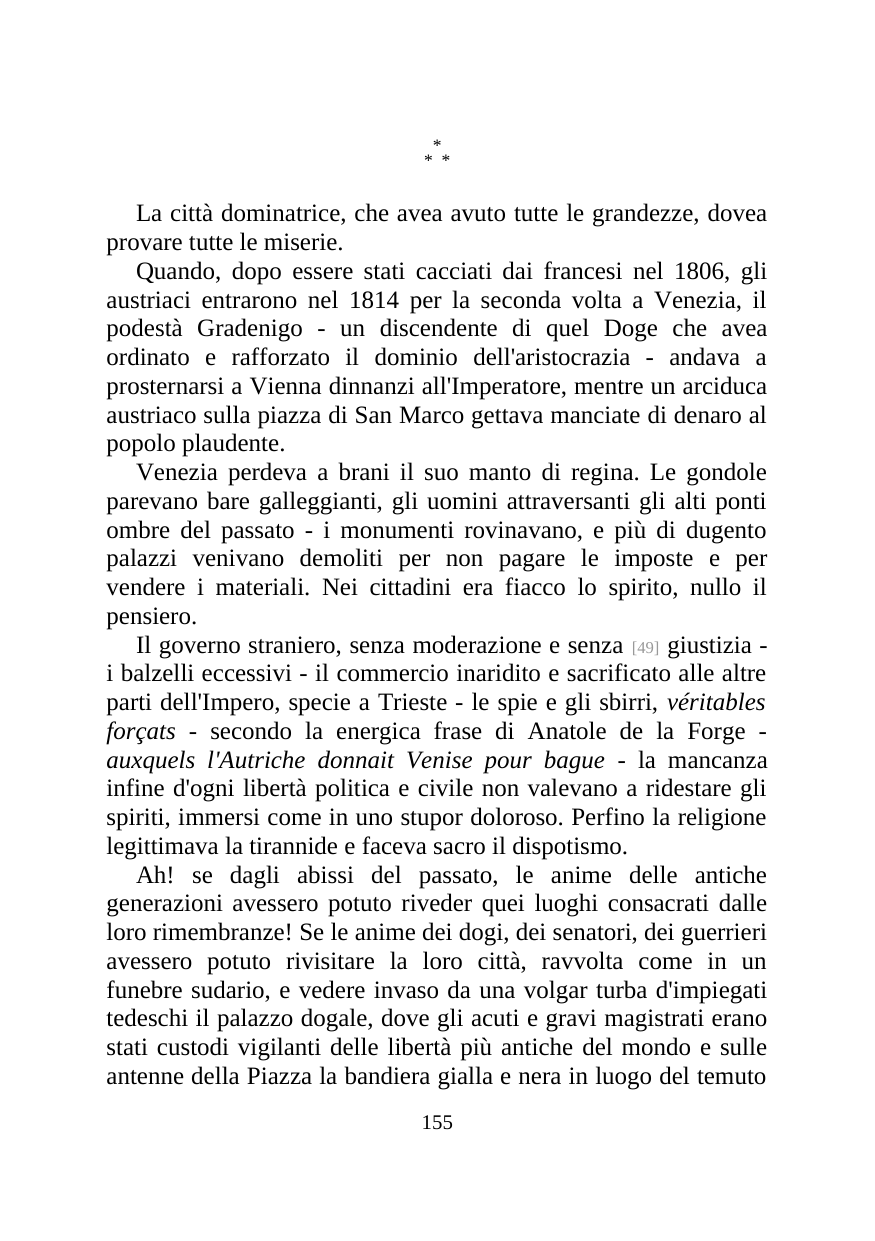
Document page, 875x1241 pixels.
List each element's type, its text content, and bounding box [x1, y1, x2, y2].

text Quando, dopo essere stati cacciati dai francesi nel 1806, gli austriaci entrarono nel 1814 per la seconda volta a Venezia, il podestà Gradenigo - un discendente di quel Doge che avea ordinato e rafforzato il dominio dell'aristocrazia - andava a prosternarsi a Vienna dinnanzi all'Imperatore, mentre un arciduca austriaco sulla piazza di San Marco gettava manciate di denaro al popolo plaudente. [106, 256, 768, 457]
text Ah! se dagli abissi del passato, le anime delle antiche generazioni avessero potuto riveder quei luoghi consacrati dalle loro rimembranze! Se le anime dei dogi, dei senatori, dei guerrieri avessero potuto rivisitare la loro città, ravvolta come in un funebre sudario, e vedere invaso da una volgar turba d'impiegati tedeschi il palazzo dogale, dove gli acuti e gravi magistrati erano stati custodi vigilanti delle libertà più antiche del mondo e sulle antenne della Piazza la bandiera gialla e nera in luogo del temuto [106, 860, 768, 1090]
text La città dominatrice, che avea avuto tutte le grandezze, dovea provare tutte le miserie. [106, 198, 768, 256]
text Il governo straniero, senza moderazione e senza [49] giustizia - i balzelli eccessivi - il commercio inaridito e sacrificato alle altre parti dell'Impero, specie a Trieste - le spie e gli sbirri, véritables forçats - secondo la energica frase di Anatole de la Forge - auxquels l'Autriche donnait Venise pour bague - la mancanza infine d'ogni libertà politica e civile non valevano a ridestare gli spiriti, immersi come in uno stupor doloroso. Perfino la religione legittimava la tirannide e faceva sacro il dispotismo. [106, 630, 768, 860]
text Venezia perdeva a brani il suo manto di regina. Le gondole parevano bare galleggianti, gli uomini attraversanti gli alti ponti ombre del passato - i monumenti rovinavano, e più di dugento palazzi venivano demoliti per non pagare le imposte e per vendere i materiali. Nei cittadini era fiacco lo spirito, nullo il pensiero. [106, 457, 768, 630]
text *** [106, 135, 768, 170]
